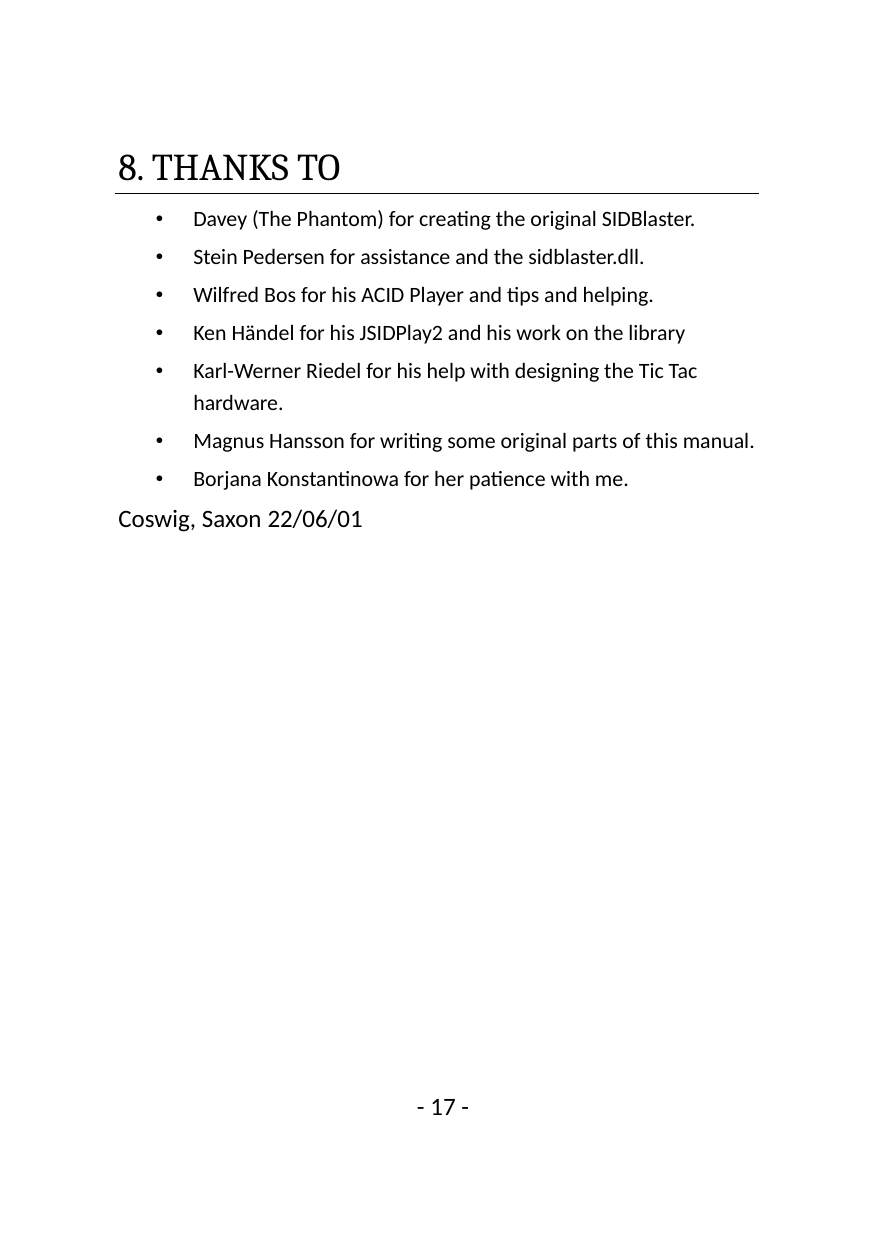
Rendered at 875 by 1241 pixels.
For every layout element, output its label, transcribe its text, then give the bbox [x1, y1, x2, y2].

list Davey (The Phantom) for creating the original SIDBlaster. [156, 206, 756, 232]
list Karl-Werner Riedel for his help with designing the Tic Tac hardware. [156, 357, 756, 416]
list Stein Pedersen for assistance and the sidblaster.dll. [156, 243, 756, 270]
list Wilfred Bos for his ACID Player and tips and helping. [156, 281, 756, 308]
list Borjana Konstantinowa for her patience with me. [156, 465, 756, 492]
subtitle Thanks to [115, 143, 759, 193]
list Ken Händel for his JSIDPlay2 and his work on the library [156, 319, 756, 346]
list Magnus Hansson for writing some original parts of this manual. [156, 427, 756, 454]
text Coswig, Saxon 22/06/01 [118, 503, 756, 533]
